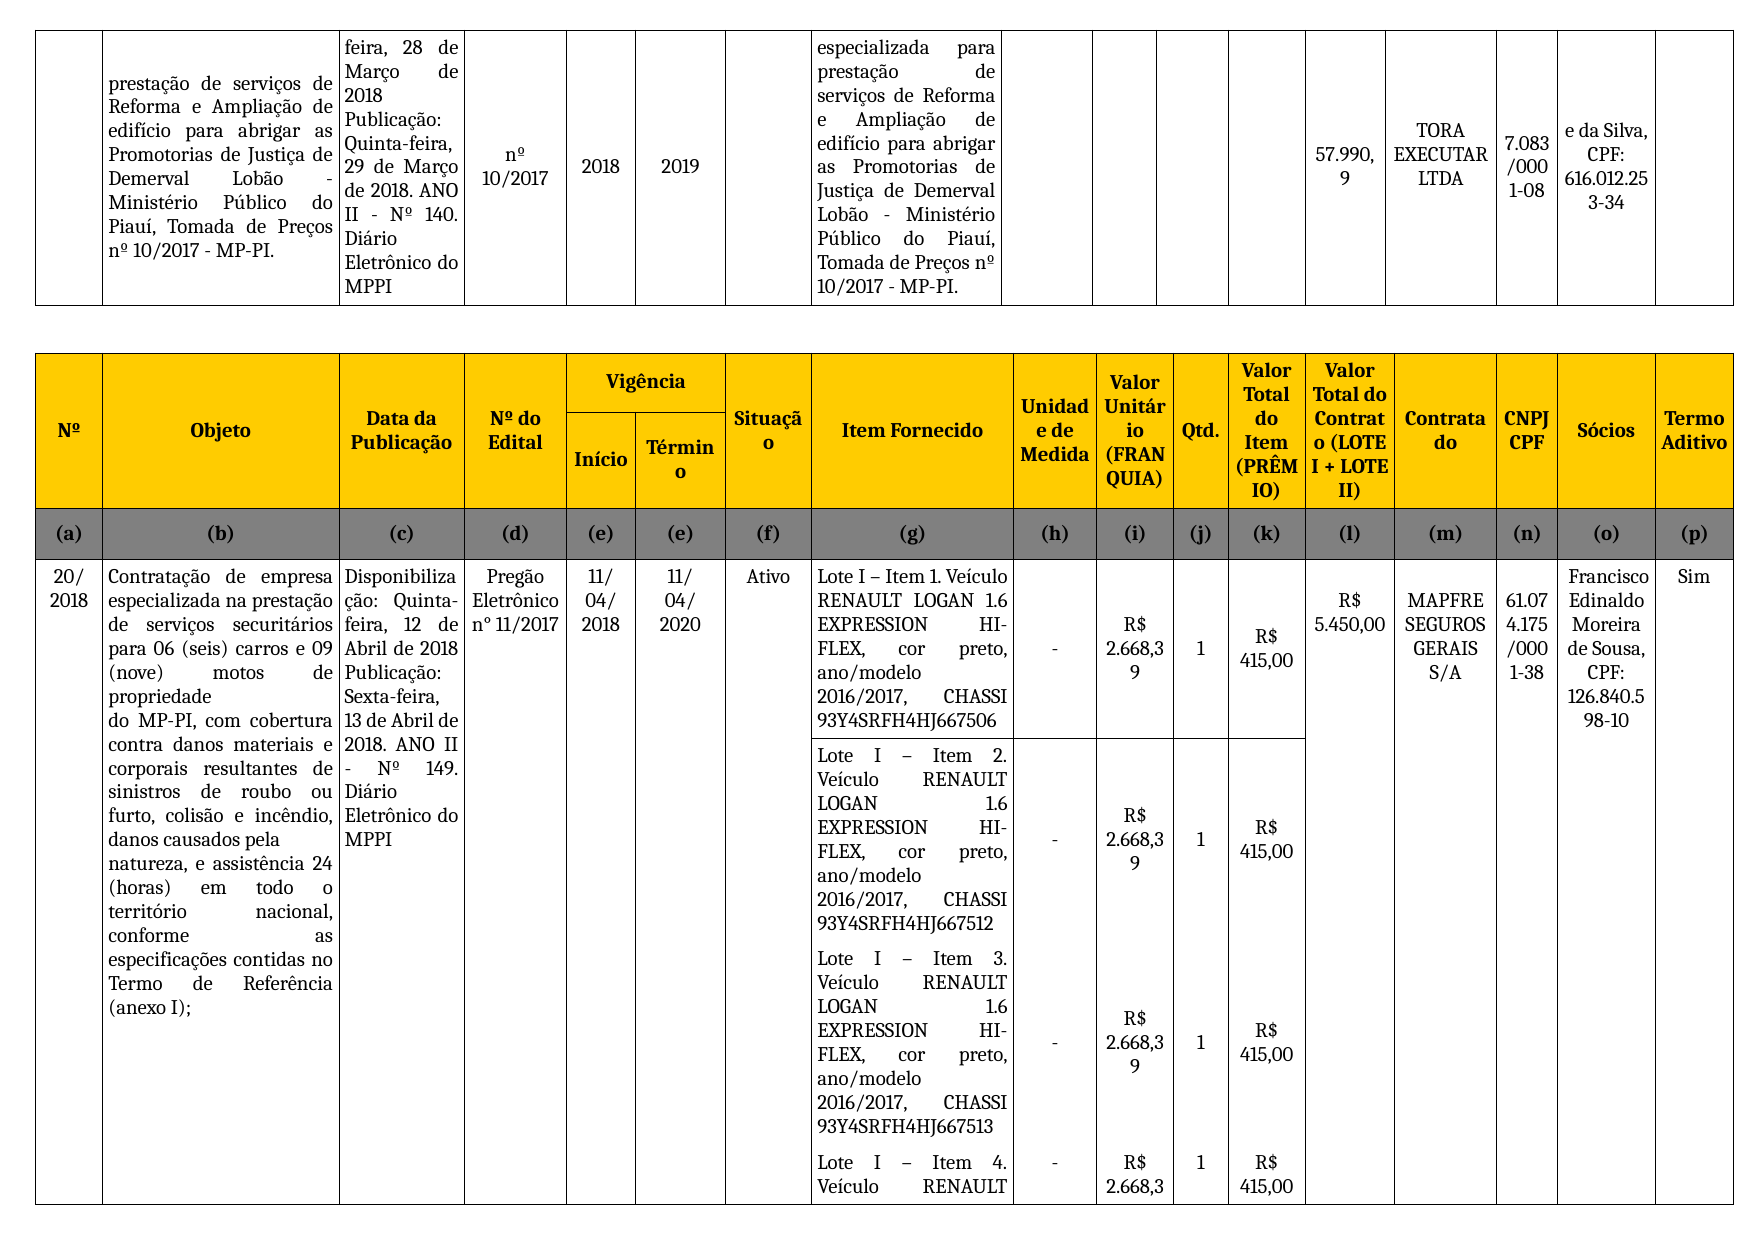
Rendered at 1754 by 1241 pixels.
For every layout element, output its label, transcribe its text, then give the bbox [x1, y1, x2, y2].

table_cell especializada para prestação de serviços de Reforma e Ampliação de edifício para abrigar as Promotorias de Justiça de Demerval Lobão - Ministério Público do Piauí, Tomada de Preços nº 10/2017 - MP-PI. [812, 31, 1001, 304]
table_cell (a) [36, 509, 102, 559]
table_header Qtd. [1174, 354, 1228, 508]
table_cell e da Silva, CPF: 616.012.253-34 [1558, 31, 1655, 304]
table_header Valor Unitário (FRANQUIA) [1097, 354, 1173, 508]
table_cell R$ 415,00 [1229, 941, 1305, 1144]
table_header CNPJ CPF [1497, 354, 1557, 508]
table_header Item Fornecido [812, 354, 1013, 508]
table_cell 20/ 2018 [36, 560, 102, 1204]
table_cell - [1093, 31, 1156, 304]
table_header Data da Publicação [340, 354, 464, 508]
table_header Termo Aditivo [1656, 354, 1733, 508]
table_cell (e) [567, 509, 635, 559]
table_cell - [1014, 941, 1096, 1144]
table_cell (o) [1558, 509, 1655, 559]
table_cell R$ 415,00 [1229, 560, 1305, 738]
table_cell Contratação de empresa especializada na prestação de serviços securitários para 06 (seis) carros e 09 (nove) motos de propriedade do MP-PI, com cobertura contra danos materiais e corporais resultantes de sinistros de roubo ou furto, colisão e incêndio, danos causados pela natureza, e assistência 24 (horas) em todo o território nacional, conforme as especificações contidas no Termo de Referência (anexo I); [103, 560, 339, 1204]
table_header Valor Total do Item (PRÊMIO) [1229, 354, 1305, 508]
table_cell (m) [1395, 509, 1496, 559]
table_cell (h) [1014, 509, 1096, 559]
table_cell (l) [1306, 509, 1394, 559]
table_cell 57.990,9 [1306, 31, 1385, 304]
table_cell TORA EXECUTAR LTDA [1386, 31, 1496, 304]
table_cell Disponibilização: Quinta-feira, 12 de Abril de 2018 Publicação: Sexta-feira, 13 de Abril de 2018. ANO II - Nº 149. Diário Eletrônico do MPPI [340, 560, 464, 1204]
table_cell Lote I – Item 3. Veículo RENAULT LOGAN 1.6 EXPRESSION HI-FLEX, cor preto, ano/modelo 2016/2017, CHASSI 93Y4SRFH4HJ667513 [812, 941, 1013, 1144]
table_cell (i) [1097, 509, 1173, 559]
table_cell Término [636, 413, 725, 508]
table_header Contratado [1395, 354, 1496, 508]
table_cell (p) [1656, 509, 1733, 559]
table_header Objeto [103, 354, 339, 508]
table_cell Pregão Eletrônico n° 11/2017 [465, 560, 566, 1204]
table_header Valor Total do Contrato (LOTE I + LOTE II) [1306, 354, 1394, 508]
table_cell Início [567, 413, 635, 508]
table_cell 11/ 04/ 2020 [636, 560, 725, 1204]
table_cell (n) [1497, 509, 1557, 559]
table_cell R$ 415,00 [1229, 1145, 1305, 1204]
table_cell - [1229, 31, 1305, 304]
table_cell Lote I – Item 4. Veículo RENAULT [812, 1145, 1013, 1204]
table_header Nº [36, 354, 102, 508]
table_header Situação [726, 354, 811, 508]
table_cell 11/ 04/ 2018 [567, 560, 635, 1204]
table_cell (e) [636, 509, 725, 559]
table_cell 1 [1174, 941, 1228, 1144]
table_header Unidade de Medida [1014, 354, 1096, 508]
table_cell [726, 31, 811, 304]
table_cell 2018 [567, 31, 635, 304]
table_cell [1656, 31, 1733, 304]
table_cell 1 [1174, 560, 1228, 738]
table_cell 2019 [636, 31, 725, 304]
table_cell Ativo [726, 560, 811, 1204]
table_cell - [1014, 1145, 1096, 1204]
table_cell - [1002, 31, 1092, 304]
table_cell (d) [465, 509, 566, 559]
table_cell - [1014, 739, 1096, 941]
table_cell R$ 2.668,39 [1097, 560, 1173, 738]
table_cell prestação de serviços de Reforma e Ampliação de edifício para abrigar as Promotorias de Justiça de Demerval Lobão - Ministério Público do Piauí, Tomada de Preços nº 10/2017 - MP-PI. [103, 31, 339, 304]
table_header Sócios [1558, 354, 1655, 508]
table_header Vigência [567, 354, 725, 412]
table_cell [36, 31, 102, 304]
table_cell - [1157, 31, 1228, 304]
table_cell 1 [1174, 1145, 1228, 1204]
table_cell R$ 2.668,39 [1097, 739, 1173, 941]
table_cell feira, 28 de Março de 2018 Publicação: Quinta-feira, 29 de Março de 2018. ANO II - Nº 140. Diário Eletrônico do MPPI [340, 31, 464, 304]
table_cell Lote I – Item 2. Veículo RENAULT LOGAN 1.6 EXPRESSION HI-FLEX, cor preto, ano/modelo 2016/2017, CHASSI 93Y4SRFH4HJ667512 [812, 739, 1013, 941]
table_cell MAPFRE SEGUROS GERAIS S/A [1395, 560, 1496, 1204]
table_cell R$ 415,00 [1229, 739, 1305, 941]
table_cell Francisco Edinaldo Moreira de Sousa, CPF: 126.840.598-10 [1558, 560, 1655, 1204]
table_cell 61.074.175/0001-38 [1497, 560, 1557, 1204]
table_cell (j) [1174, 509, 1228, 559]
table_cell nº 10/2017 [465, 31, 566, 304]
table_cell Sim [1656, 560, 1733, 1204]
table_cell R$ 2.668,39 [1097, 941, 1173, 1144]
table_cell (c) [340, 509, 464, 559]
table_cell R$ 2.668,3 [1097, 1145, 1173, 1204]
table_cell - [1014, 560, 1096, 738]
table_cell (g) [812, 509, 1013, 559]
table_cell 1 [1174, 739, 1228, 941]
table_cell Lote I – Item 1. Veículo RENAULT LOGAN 1.6 EXPRESSION HI-FLEX, cor preto, ano/modelo 2016/2017, CHASSI 93Y4SRFH4HJ667506 [812, 560, 1013, 738]
table_cell R$ 5.450,00 [1306, 560, 1394, 1204]
table_cell (f) [726, 509, 811, 559]
table_cell (b) [103, 509, 339, 559]
table_cell (k) [1229, 509, 1305, 559]
table_header Nº do Edital [465, 354, 566, 508]
table_cell 7.083/0001-08 [1497, 31, 1557, 304]
